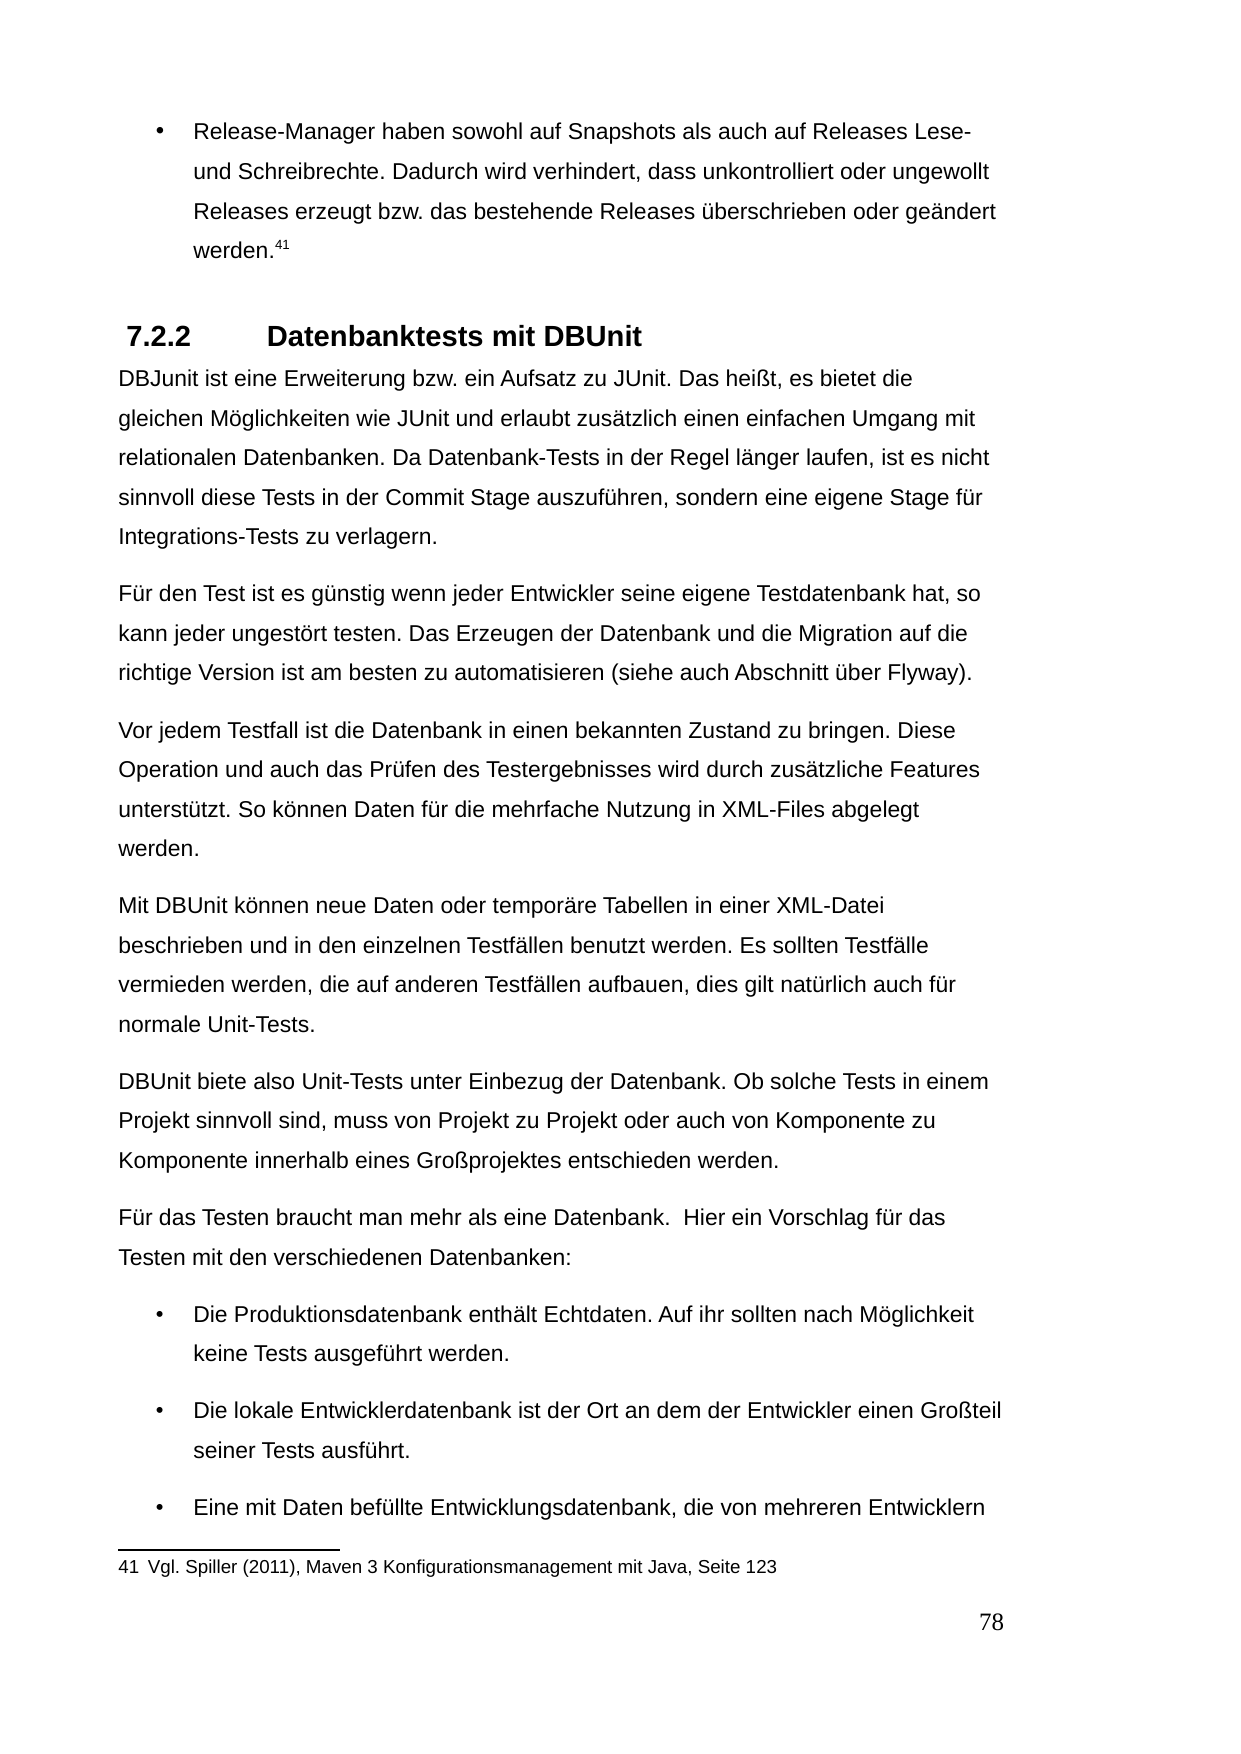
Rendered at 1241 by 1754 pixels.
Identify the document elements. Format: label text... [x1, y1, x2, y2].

text DBJunit ist eine Erweiterung bzw. ein Aufsatz zu JUnit. Das heißt, es bietet die gleichen Möglichkeiten wie JUnit und erlaubt zusätzlich einen einfachen Umgang mit relationalen Datenbanken. Da Datenbank-Tests in der Regel länger laufen, ist es nicht sinnvoll diese Tests in der Commit Stage auszuführen, sondern eine eigene Stage für Integrations-Tests zu verlagern. [118, 365, 1004, 549]
list Die Produktionsdatenbank enthält Echtdaten. Auf ihr sollten nach Möglichkeit keine Tests ausgeführt werden. [156, 1301, 1004, 1366]
text Für den Test ist es günstig wenn jeder Entwickler seine eigene Testdatenbank hat, so kann jeder ungestört testen. Das Erzeugen der Datenbank und die Migration auf die richtige Version ist am besten zu automatisieren (siehe auch Abschnitt über Flyway). [118, 580, 1004, 686]
text Für das Testen braucht man mehr als eine Datenbank. Hier ein Vorschlag für das Testen mit den verschiedenen Datenbanken: [118, 1204, 1004, 1270]
list Vgl. Spiller (2011), Maven 3 Konfigurationsmanagement mit Java, Seite 123 [118, 1556, 1004, 1578]
text DBUnit biete also Unit-Tests unter Einbezug der Datenbank. Ob solche Tests in einem Projekt sinnvoll sind, muss von Projekt zu Projekt oder auch von Komponente zu Komponente innerhalb eines Großprojektes entschieden werden. [118, 1068, 1004, 1173]
list Die lokale Entwicklerdatenbank ist der Ort an dem der Entwickler einen Großteil seiner Tests ausführt. [156, 1397, 1004, 1463]
text Mit DBUnit können neue Daten oder temporäre Tabellen in einer XML-Datei beschrieben und in den einzelnen Testfällen benutzt werden. Es sollten Testfälle vermieden werden, die auf anderen Testfällen aufbauen, dies gilt natürlich auch für normale Unit-Tests. [118, 892, 1004, 1037]
text Vor jedem Testfall ist die Datenbank in einen bekannten Zustand zu bringen. Diese Operation und auch das Prüfen des Testergebnisses wird durch zusätzliche Features unterstützt. So können Daten für die mehrfache Nutzung in XML-Files abgelegt werden. [118, 717, 1004, 861]
list Eine mit Daten befüllte Entwicklungsdatenbank, die von mehreren Entwicklern [156, 1494, 1004, 1520]
list Release-Manager haben sowohl auf Snapshots als auch auf Releases Lese- und Schreibrechte. Dadurch wird verhindert, dass unkontrolliert oder ungewollt Releases erzeugt bzw. das bestehende Releases überschrieben oder geändert werden. [156, 118, 1004, 263]
subtitle Datenbanktests mit DBUnit [118, 319, 1004, 353]
